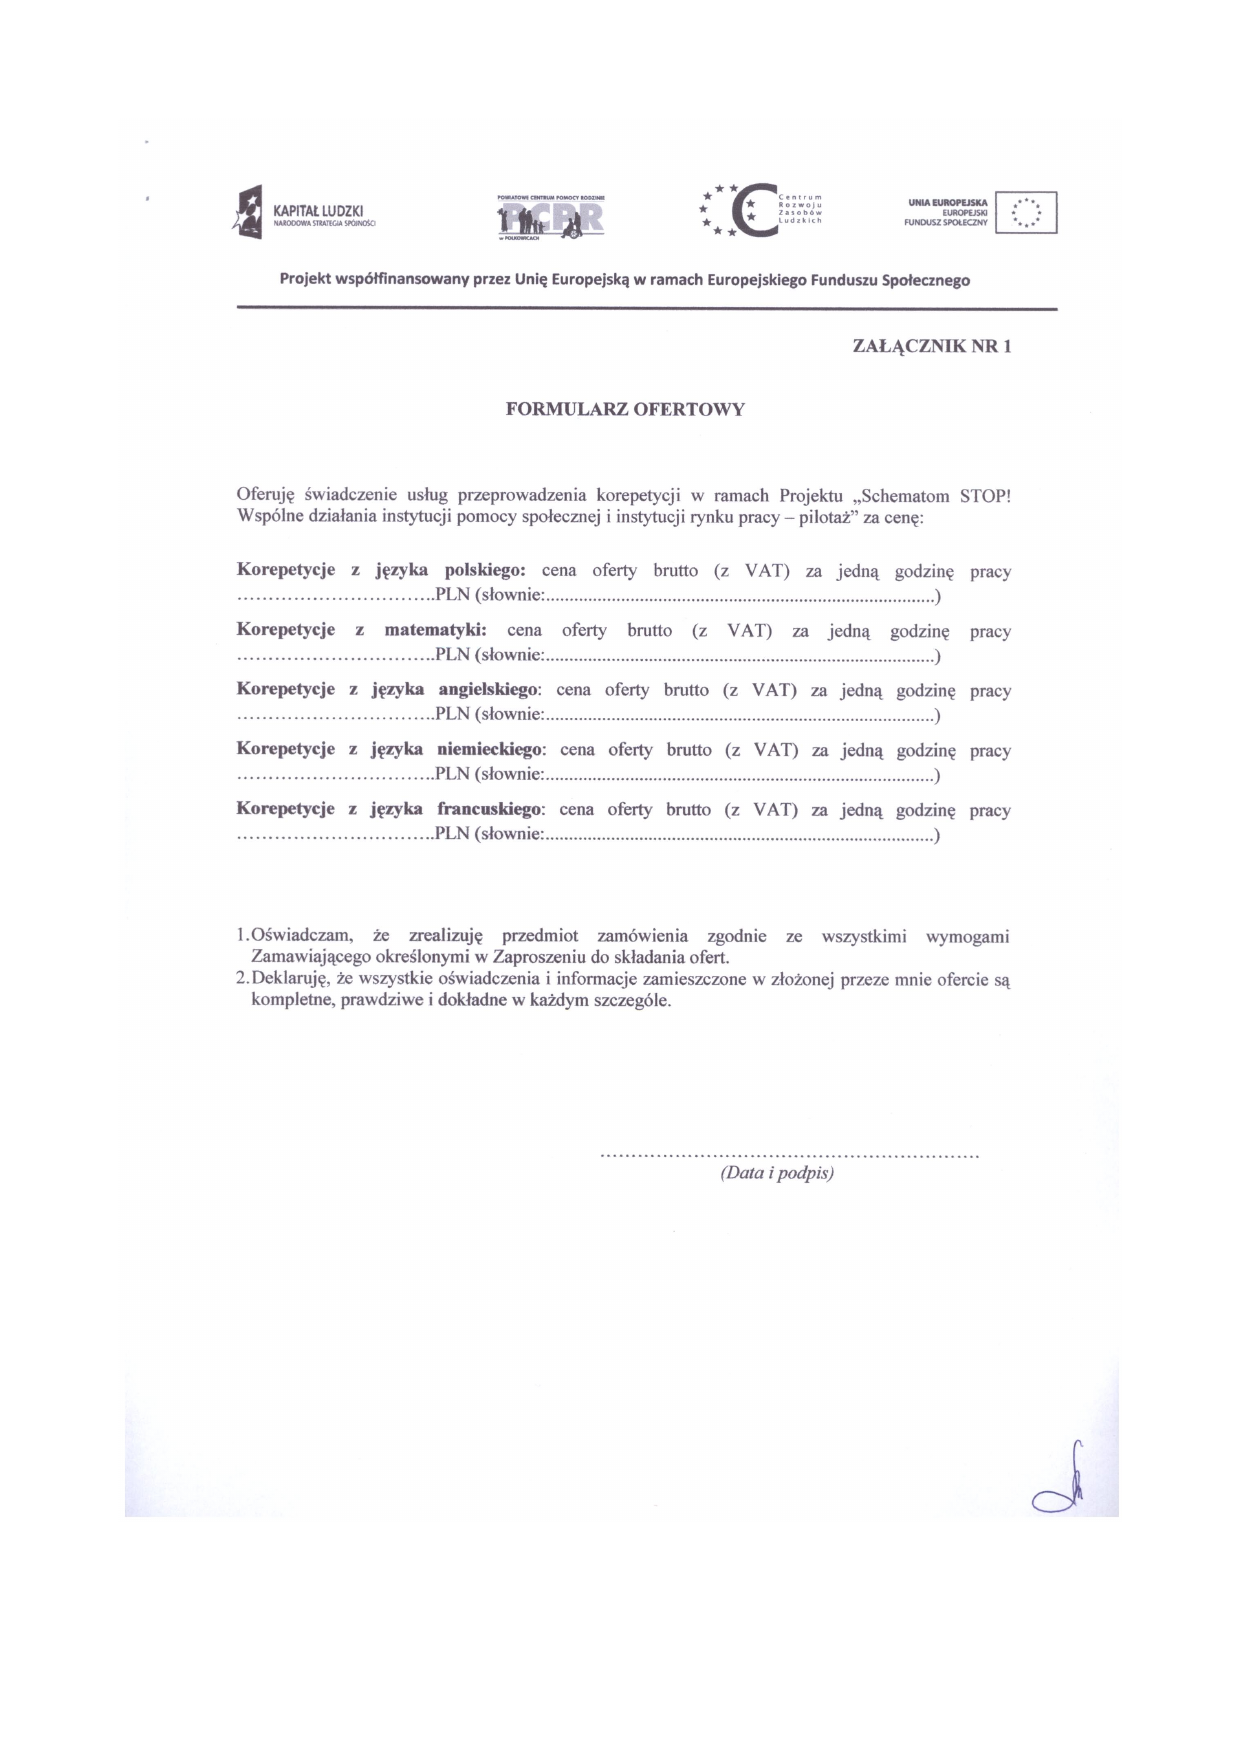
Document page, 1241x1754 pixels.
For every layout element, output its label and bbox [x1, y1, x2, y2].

picture [118, 118, 1122, 1522]
